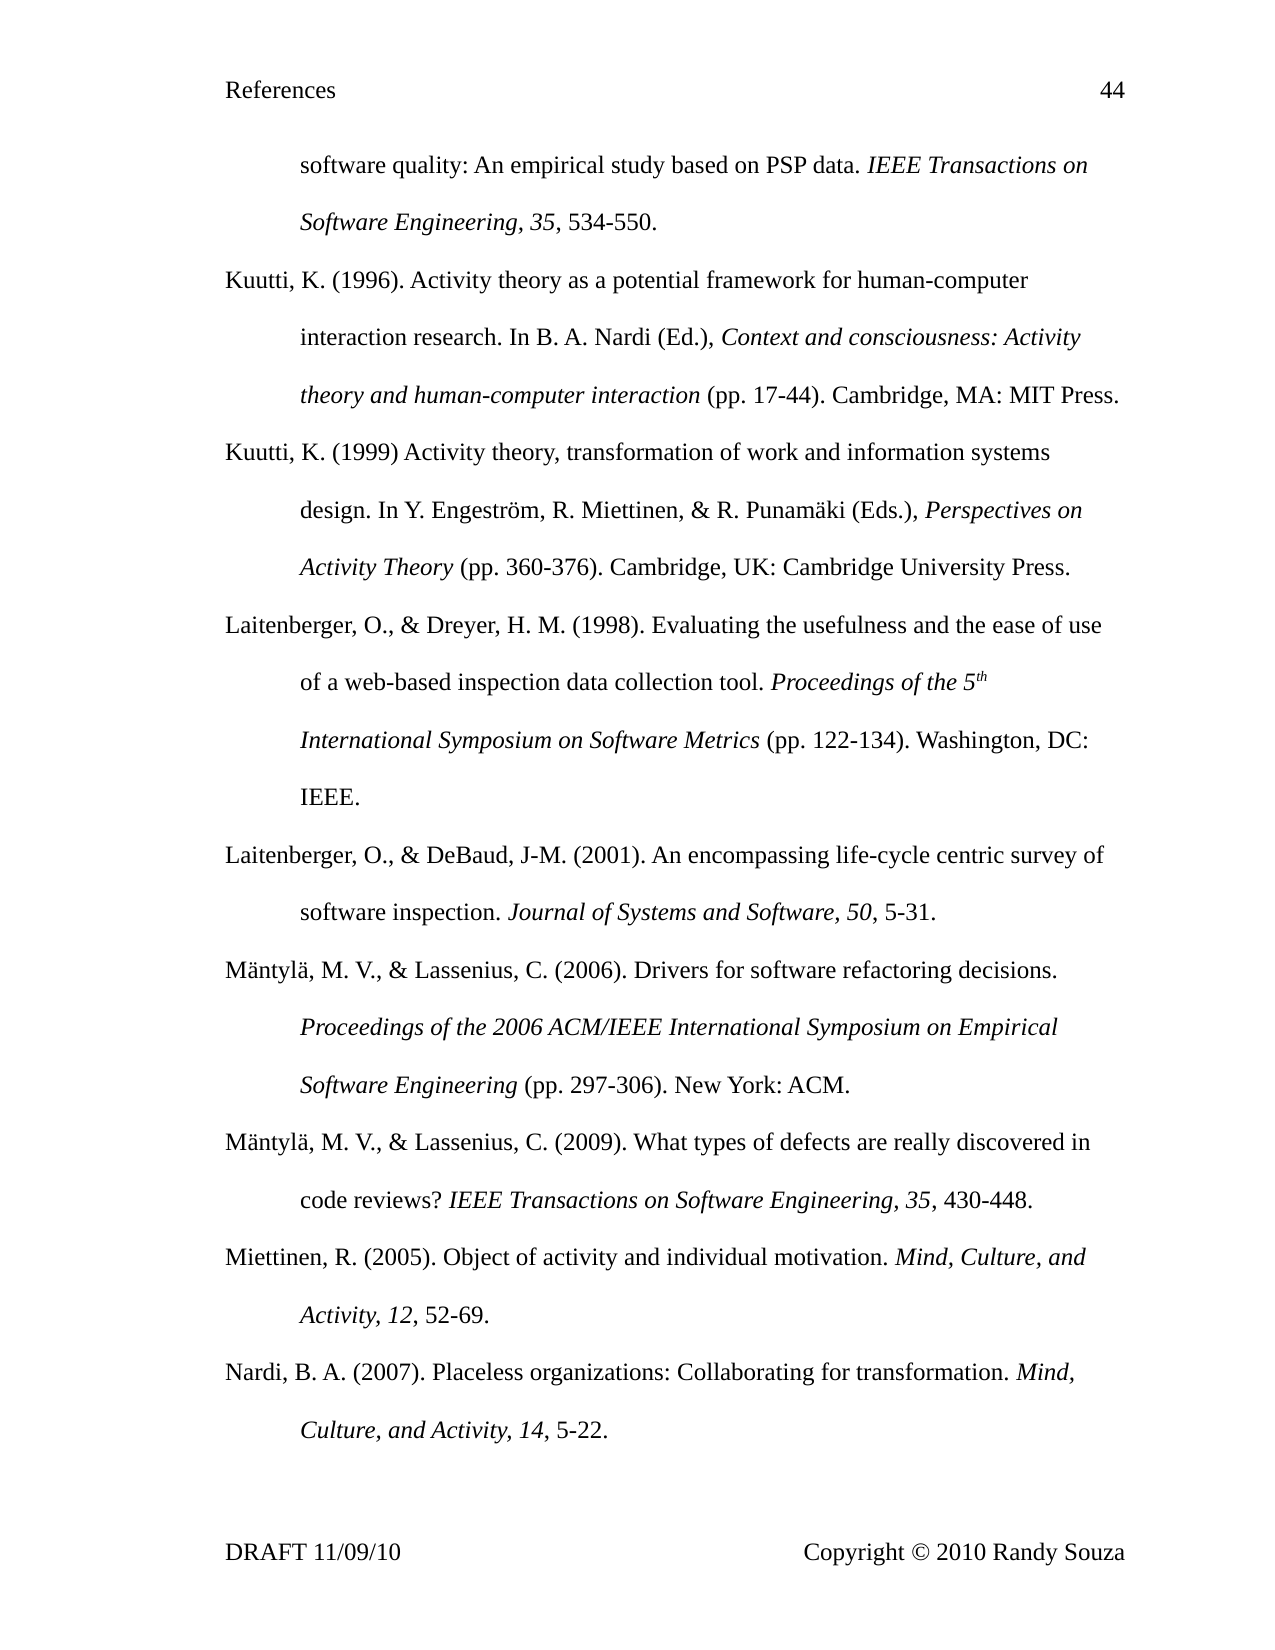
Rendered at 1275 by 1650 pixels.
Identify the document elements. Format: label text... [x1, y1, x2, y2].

text Laitenberger, O., & DeBaud, J-M. (2001). An encompassing life-cycle centric survey of software inspection. Journal of Systems and Software, 50, 5-31. [225, 840, 1125, 926]
text Kuutti, K. (1996). Activity theory as a potential framework for human-computer interaction research. In B. A. Nardi (Ed.), Context and consciousness: Activity theory and human-computer interaction (pp. 17-44). Cambridge, MA: MIT Press. [225, 265, 1125, 409]
text Nardi, B. A. (2007). Placeless organizations: Collaborating for transformation. Mind, Culture, and Activity, 14, 5-22. [225, 1357, 1125, 1444]
text Mäntylä, M. V., & Lassenius, C. (2009). What types of defects are really discovered in code reviews? IEEE Transactions on Software Engineering, 35, 430-448. [225, 1127, 1125, 1214]
text Miettinen, R. (2005). Object of activity and individual motivation. Mind, Culture, and Activity, 12, 52-69. [225, 1242, 1125, 1329]
text Kuutti, K. (1999) Activity theory, transformation of work and information systems design. In Y. Engeström, R. Miettinen, & R. Punamäki (Eds.), Perspectives on Activity Theory (pp. 360-376). Cambridge, UK: Cambridge University Press. [225, 437, 1125, 581]
text Mäntylä, M. V., & Lassenius, C. (2006). Drivers for software refactoring decisions. Proceedings of the 2006 ACM/IEEE International Symposium on Empirical Software Engineering (pp. 297-306). New York: ACM. [225, 955, 1125, 1099]
text Laitenberger, O., & Dreyer, H. M. (1998). Evaluating the usefulness and the ease of use of a web-based inspection data collection tool. Proceedings of the 5th International Symposium on Software Metrics (pp. 122-134). Washington, DC: IEEE. [225, 610, 1125, 811]
text software quality: An empirical study based on PSP data. IEEE Transactions on Software Engineering, 35, 534-550. [225, 150, 1125, 236]
